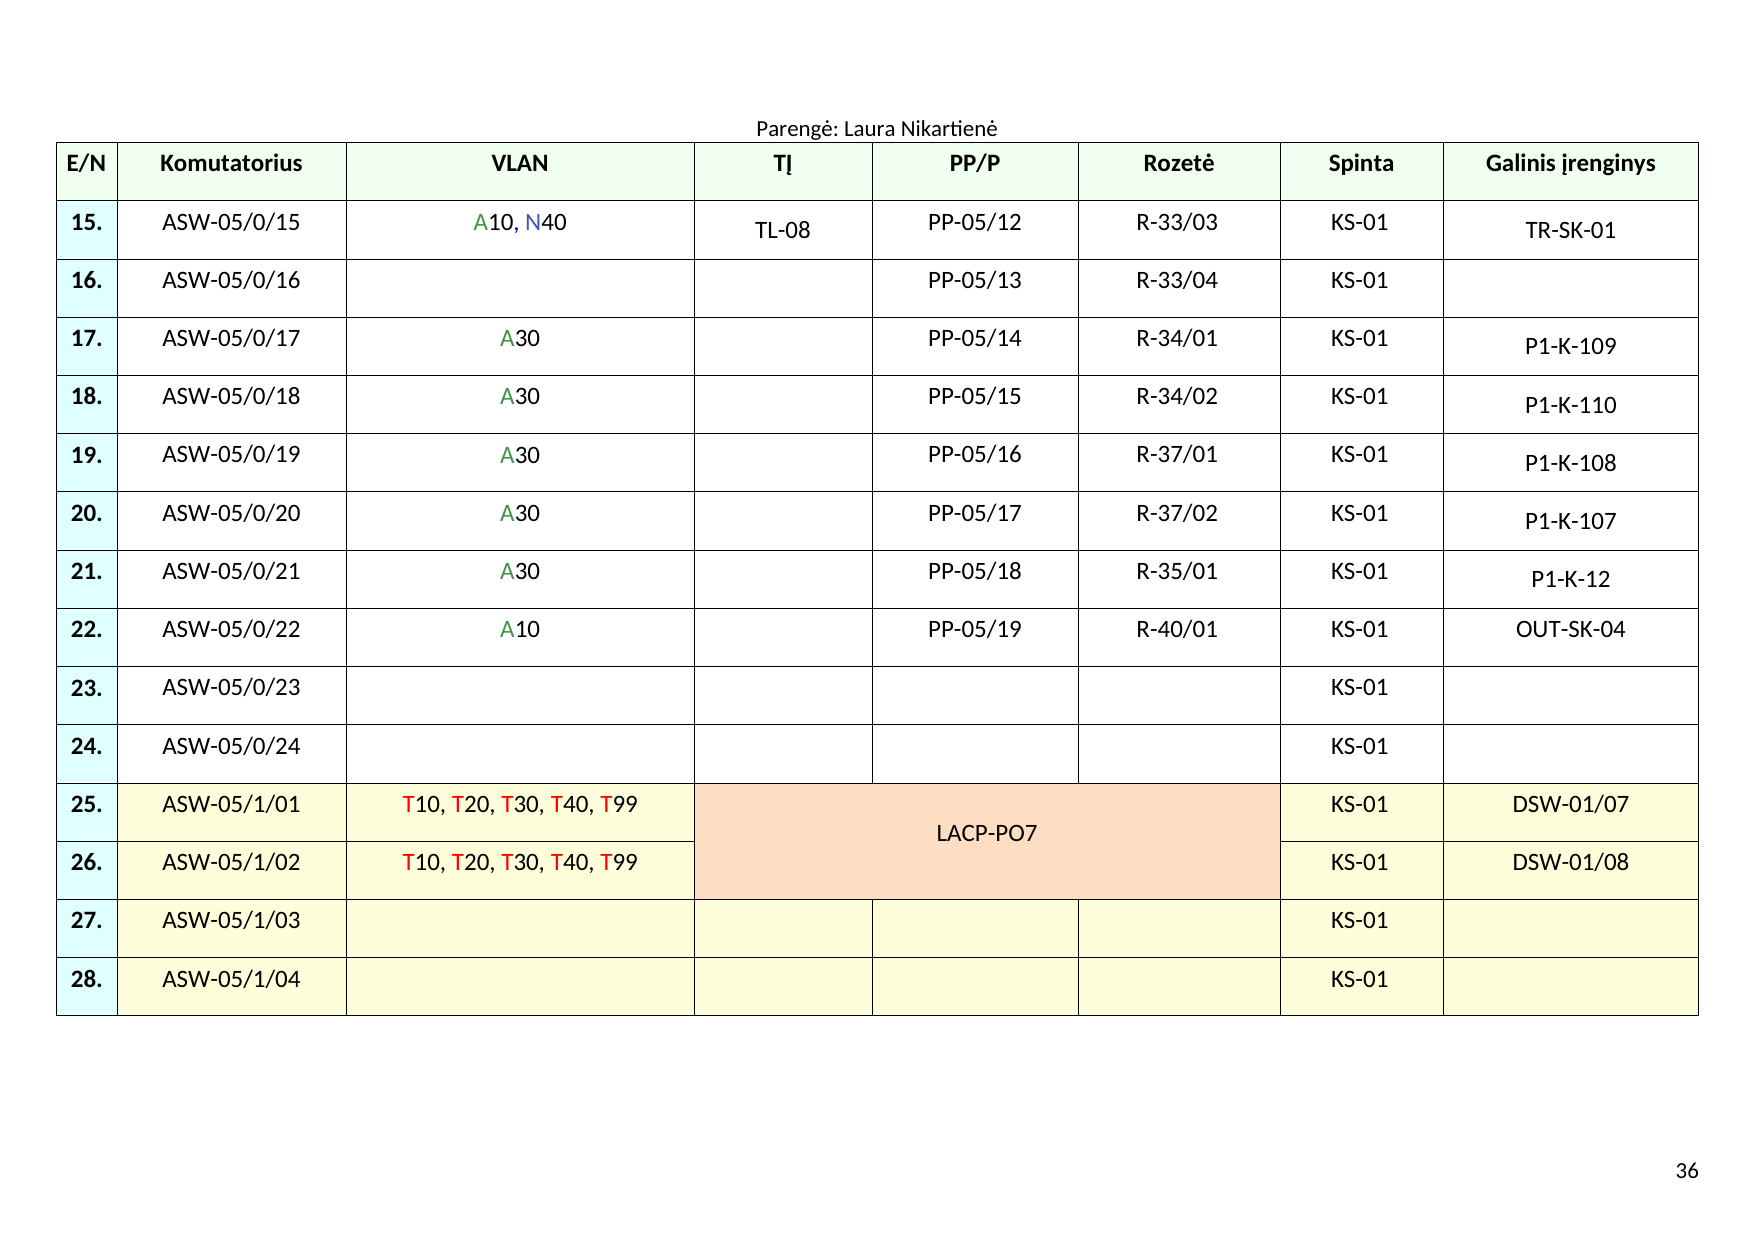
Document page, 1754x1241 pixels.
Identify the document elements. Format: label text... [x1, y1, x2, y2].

table_cell [347, 667, 694, 724]
table_cell PP-05/18 [873, 551, 1078, 608]
table_cell P1-K-107 [1444, 492, 1698, 549]
table_cell ASW-05/1/03 [118, 900, 346, 957]
table_cell [1079, 667, 1280, 724]
table_cell KS-01 [1281, 958, 1443, 1015]
table_cell ASW-05/1/04 [118, 958, 346, 1015]
table_cell PP-05/12 [873, 201, 1078, 258]
table_cell [873, 667, 1078, 724]
table_cell [1444, 260, 1698, 317]
table_cell KS-01 [1281, 260, 1443, 317]
table_header E/N [57, 143, 117, 200]
table_cell [347, 725, 694, 782]
table_cell ASW-05/0/21 [118, 551, 346, 608]
table_cell KS-01 [1281, 609, 1443, 666]
table_cell [1079, 958, 1280, 1015]
table_cell P1-K-109 [1444, 318, 1698, 375]
table_cell PP-05/16 [873, 434, 1078, 491]
table_cell P1-K-110 [1444, 376, 1698, 433]
table_header Spinta [1281, 143, 1443, 200]
table_cell A30 [347, 376, 694, 433]
table_cell A10, N40 [347, 201, 694, 258]
table_cell [57, 842, 117, 899]
table_cell [873, 725, 1078, 782]
table_cell OUT-SK-04 [1444, 609, 1698, 666]
table_cell KS-01 [1281, 318, 1443, 375]
table_cell R-37/01 [1079, 434, 1280, 491]
table_cell ASW-05/0/22 [118, 609, 346, 666]
table_cell KS-01 [1281, 492, 1443, 549]
table_cell A30 [347, 434, 694, 491]
table_cell [873, 958, 1078, 1015]
table_cell LACP-PO7 [695, 784, 1280, 899]
table_cell KS-01 [1281, 376, 1443, 433]
table_cell [695, 667, 872, 724]
table_cell [57, 492, 117, 549]
table_cell [1444, 667, 1698, 724]
table_cell R-34/01 [1079, 318, 1280, 375]
table_cell ASW-05/0/17 [118, 318, 346, 375]
table_cell [57, 667, 117, 724]
table_cell KS-01 [1281, 842, 1443, 899]
table_cell PP-05/19 [873, 609, 1078, 666]
table_cell R-33/03 [1079, 201, 1280, 258]
table_header Komutatorius [118, 143, 346, 200]
table_cell TR-SK-01 [1444, 201, 1698, 258]
table_cell DSW-01/07 [1444, 784, 1698, 841]
table_cell A30 [347, 492, 694, 549]
table_cell PP-05/13 [873, 260, 1078, 317]
table_cell [57, 900, 117, 957]
table_cell KS-01 [1281, 900, 1443, 957]
table_header Rozetė [1079, 143, 1280, 200]
table_cell A30 [347, 551, 694, 608]
table_cell [695, 376, 872, 433]
table_cell [695, 609, 872, 666]
table_cell [57, 376, 117, 433]
table_cell [57, 551, 117, 608]
table_cell [695, 260, 872, 317]
table_cell KS-01 [1281, 434, 1443, 491]
table_cell [695, 492, 872, 549]
table_cell PP-05/17 [873, 492, 1078, 549]
table_cell KS-01 [1281, 551, 1443, 608]
table_cell KS-01 [1281, 201, 1443, 258]
table_cell KS-01 [1281, 784, 1443, 841]
table_cell [695, 958, 872, 1015]
table_header VLAN [347, 143, 694, 200]
table_cell [57, 201, 117, 258]
table_cell A30 [347, 318, 694, 375]
table_cell T10, T20, T30, T40, T99 [347, 842, 694, 899]
table_cell [57, 434, 117, 491]
table_cell ASW-05/0/19 [118, 434, 346, 491]
table_cell [57, 725, 117, 782]
table_cell R-37/02 [1079, 492, 1280, 549]
table_cell [873, 900, 1078, 957]
table_cell [695, 551, 872, 608]
table_cell ASW-05/1/01 [118, 784, 346, 841]
table_cell [695, 318, 872, 375]
table_cell [57, 260, 117, 317]
table_cell A10 [347, 609, 694, 666]
table_cell KS-01 [1281, 667, 1443, 724]
table_cell [695, 725, 872, 782]
table_cell [347, 958, 694, 1015]
table_cell ASW-05/0/20 [118, 492, 346, 549]
table_cell [1444, 958, 1698, 1015]
table_cell [347, 900, 694, 957]
table_cell R-35/01 [1079, 551, 1280, 608]
table_cell [57, 784, 117, 841]
table_cell PP-05/14 [873, 318, 1078, 375]
table_cell [695, 434, 872, 491]
table_cell [1079, 725, 1280, 782]
table_cell T10, T20, T30, T40, T99 [347, 784, 694, 841]
table_cell [1444, 900, 1698, 957]
table_cell [1444, 725, 1698, 782]
table_cell ASW-05/0/23 [118, 667, 346, 724]
table_cell [57, 958, 117, 1015]
table_cell P1-K-108 [1444, 434, 1698, 491]
table_header Galinis įrenginys [1444, 143, 1698, 200]
table_cell DSW-01/08 [1444, 842, 1698, 899]
table_cell [1079, 900, 1280, 957]
table_cell ASW-05/0/15 [118, 201, 346, 258]
table_cell [57, 318, 117, 375]
table_cell ASW-05/0/18 [118, 376, 346, 433]
table_header PP/P [873, 143, 1078, 200]
table_cell PP-05/15 [873, 376, 1078, 433]
table_cell TL-08 [695, 201, 872, 258]
table_cell ASW-05/1/02 [118, 842, 346, 899]
table_cell P1-K-12 [1444, 551, 1698, 608]
table_cell R-33/04 [1079, 260, 1280, 317]
table_cell KS-01 [1281, 725, 1443, 782]
table_cell ASW-05/0/24 [118, 725, 346, 782]
table_cell [695, 900, 872, 957]
table_header TĮ [695, 143, 872, 200]
table_cell [347, 260, 694, 317]
table_cell ASW-05/0/16 [118, 260, 346, 317]
table_cell R-40/01 [1079, 609, 1280, 666]
table_cell [57, 609, 117, 666]
table_cell R-34/02 [1079, 376, 1280, 433]
